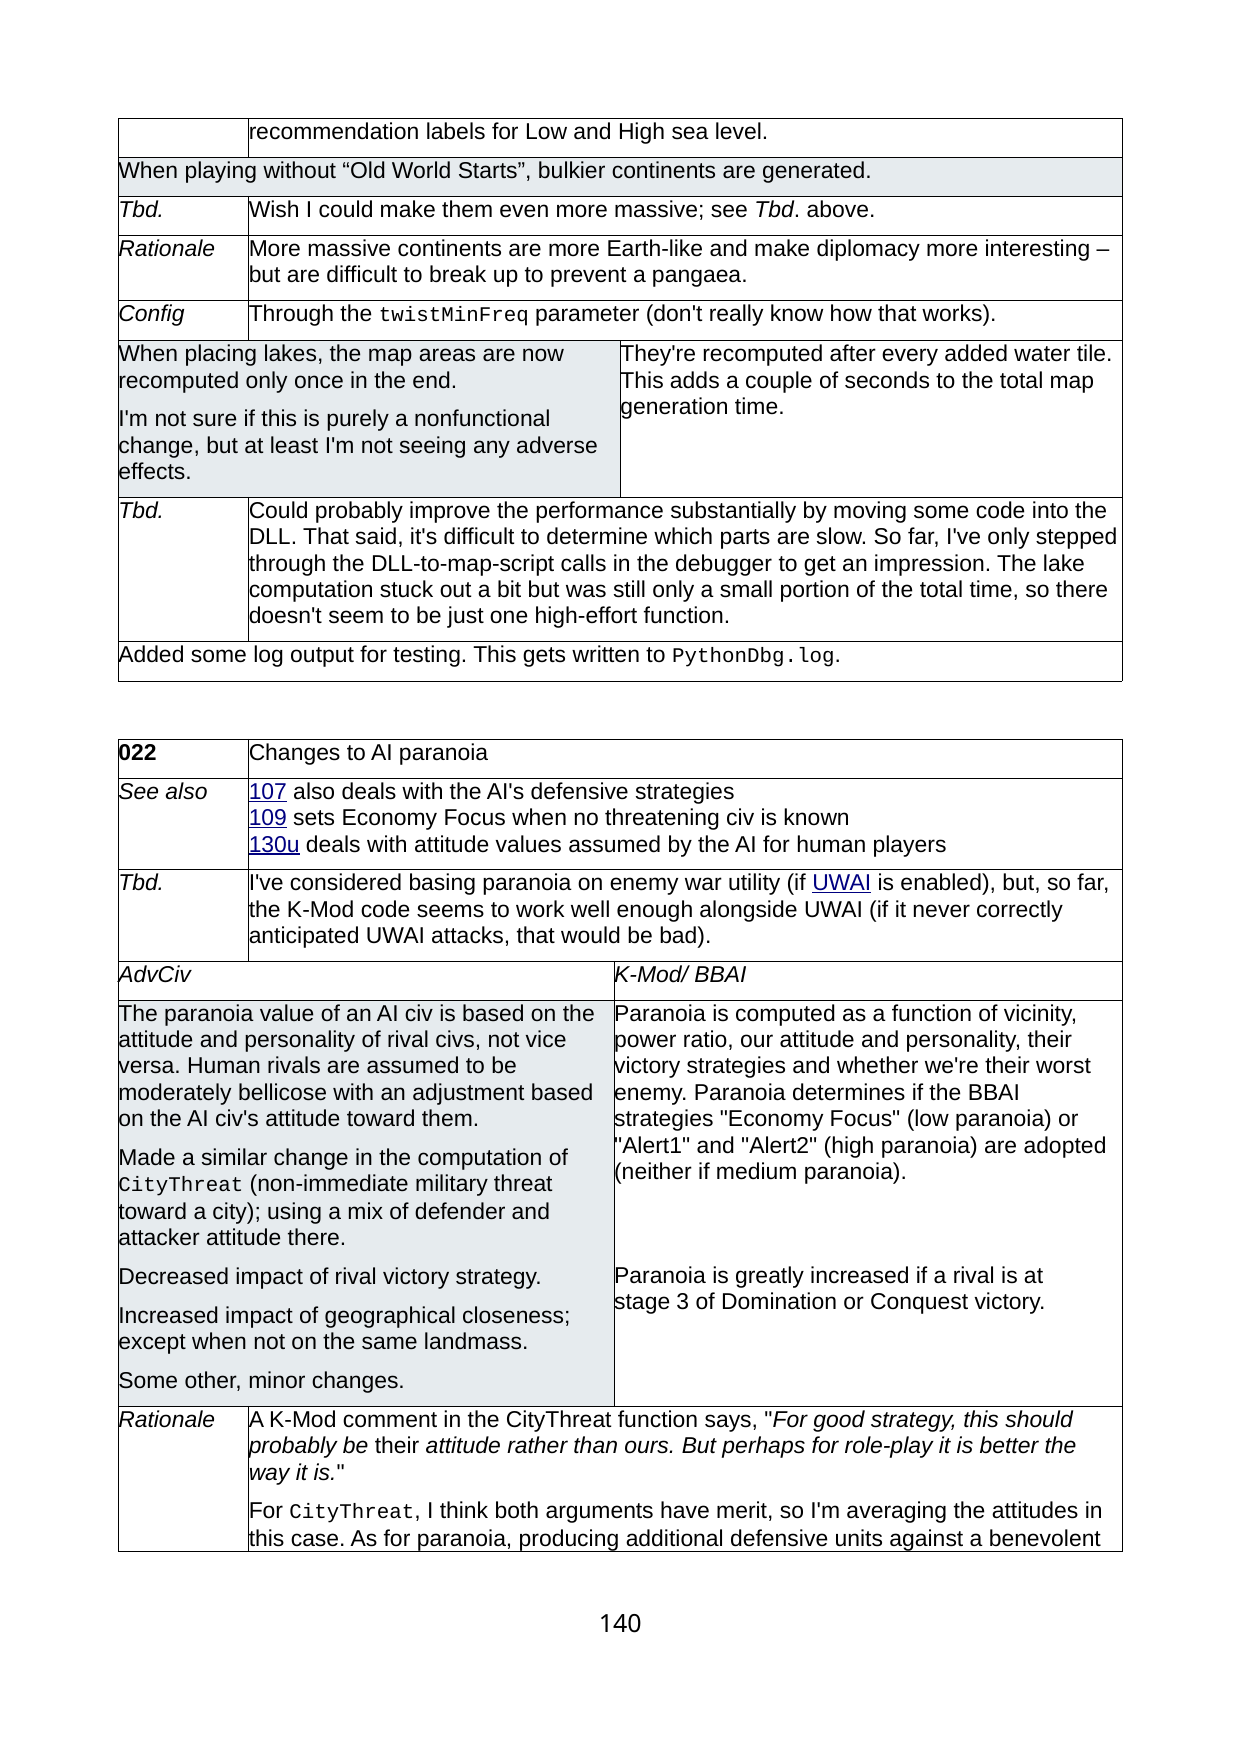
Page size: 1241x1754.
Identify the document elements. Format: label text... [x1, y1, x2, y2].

table_cell K-Mod/ BBAI [615, 962, 1122, 1000]
table_cell Rationale [119, 1407, 248, 1551]
table_cell Tbd. [119, 870, 248, 961]
table_cell [119, 119, 248, 157]
table_cell I've considered basing paranoia on enemy war utility (if UWAI is enabled), but, so far, the K-Mod code seems to work well enough alongside UWAI (if it never correctly anticipated UWAI attacks, that would be bad). [249, 870, 1122, 961]
table_header Changes to AI paranoia [249, 740, 1122, 778]
table_cell Tbd. [119, 498, 248, 641]
table_cell AdvCiv [119, 962, 614, 1000]
table_cell Could probably improve the performance substantially by moving some code into the DLL. That said, it's difficult to determine which parts are slow. So far, I've only stepped through the DLL-to-map-script calls in the debugger to get an impression. The lake computation stuck out a bit but was still only a small portion of the total time, so there doesn't seem to be just one high-effort function. [249, 498, 1122, 641]
table_cell See also [119, 779, 248, 869]
table_cell Wish I could make them even more massive; see Tbd. above. [249, 197, 1122, 235]
table_cell When playing without “Old World Starts”, bulkier continents are generated. [119, 158, 1122, 196]
table_cell 107 also deals with the AI's defensive strategies 109 sets Economy Focus when no threatening civ is known 130u deals with attitude values assumed by the AI for human players [249, 779, 1122, 869]
table_cell They're recomputed after every added water tile. This adds a couple of seconds to the total map generation time. [621, 341, 1122, 497]
table_cell Added some log output for testing. This gets written to PythonDbg.log. [119, 642, 1122, 681]
table_cell Rationale [119, 236, 248, 300]
table_cell Tbd. [119, 197, 248, 235]
table_cell More massive continents are more Earth-like and make diplomacy more interesting – but are difficult to break up to prevent a pangaea. [249, 236, 1122, 300]
table_cell When placing lakes, the map areas are now recomputed only once in the end. I'm not sure if this is purely a nonfunctional change, but at least I'm not seeing any adverse effects. [119, 341, 620, 497]
table_cell The paranoia value of an AI civ is based on the attitude and personality of rival civs, not vice versa. Human rivals are assumed to be moderately bellicose with an adjustment based on the AI civ's attitude toward them. Made a similar change in the computation of CityThreat (non-immediate military threat toward a city); using a mix of defender and attacker attitude there. Decreased impact of rival victory strategy. Increased impact of geographical closeness; except when not on the same landmass. Some other, minor changes. [119, 1001, 614, 1406]
table_cell Through the twistMinFreq parameter (don't really know how that works). [249, 301, 1122, 340]
table_header 022 [119, 740, 248, 778]
table_cell Config [119, 301, 248, 340]
table_cell A K-Mod comment in the CityThreat function says, "For good strategy, this should probably be their attitude rather than ours. But perhaps for role-play it is better the way it is." For CityThreat, I think both arguments have merit, so I'm averaging the attitudes in this case. As for paranoia, producing additional defensive units against a benevolent [249, 1407, 1122, 1551]
table_cell recommendation labels for Low and High sea level. [249, 119, 1122, 157]
table_cell Paranoia is computed as a function of vicinity, power ratio, our attitude and personality, their victory strategies and whether we're their worst enemy. Paranoia determines if the BBAI strategies "Economy Focus" (low paranoia) or "Alert1" and "Alert2" (high paranoia) are adopted (neither if medium paranoia). Paranoia is greatly increased if a rival is at stage 3 of Domination or Conquest victory. [615, 1001, 1122, 1406]
